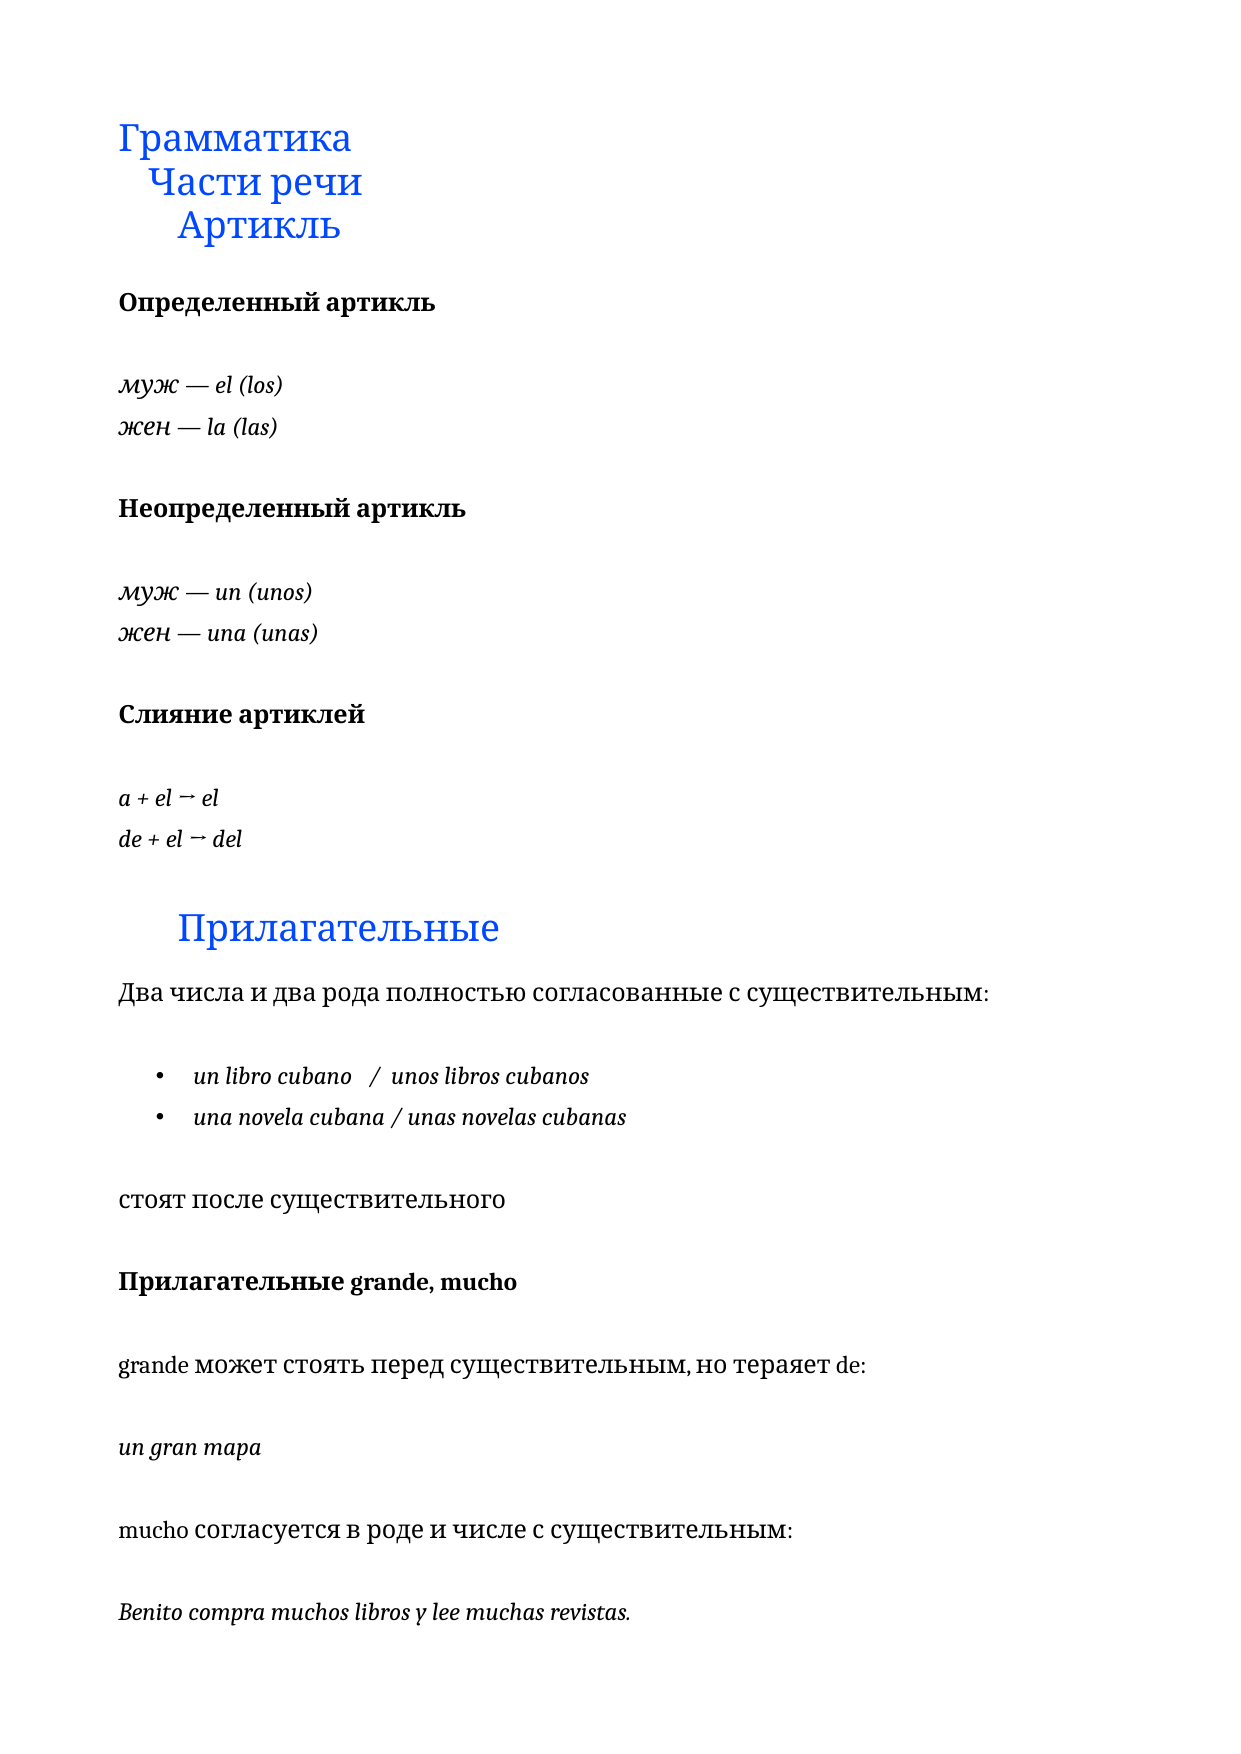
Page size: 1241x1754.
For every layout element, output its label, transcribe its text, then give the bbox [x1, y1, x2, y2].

text mucho согласуется в роде и числе с существительным: [118, 1516, 1122, 1544]
text муж — el (los) [118, 371, 1122, 400]
text Определенный артикль [118, 289, 1122, 317]
text Прилагательные grande, mucho [118, 1268, 1122, 1297]
text муж — un (unos) [118, 577, 1122, 606]
text жен — una (unas) [118, 619, 1122, 647]
text grande может стоять перед существительным, но тераяет de: [118, 1351, 1122, 1379]
text a + el → el [118, 784, 1122, 812]
text жен — la (las) [118, 412, 1122, 441]
text Части речи [148, 161, 1122, 204]
text un gran mapa [118, 1433, 1122, 1462]
text Грамматика [118, 118, 1122, 161]
text de + el → del [118, 825, 1122, 854]
list una novela cubana / unas novelas cubanas [156, 1103, 1122, 1132]
text Артикль [177, 204, 1122, 247]
text Прилагательные [177, 907, 1122, 951]
text Неопределенный артикль [118, 495, 1122, 524]
text Два числа и два рода полностью согласованные с существительным: [118, 979, 1122, 1008]
text Benito compra muchos libros y lee muchas revistas. [118, 1598, 1122, 1627]
text стоят после существительного [118, 1186, 1122, 1214]
list un libro cubano / unos libros cubanos [156, 1062, 1122, 1091]
text Слияние артиклей [118, 701, 1122, 730]
